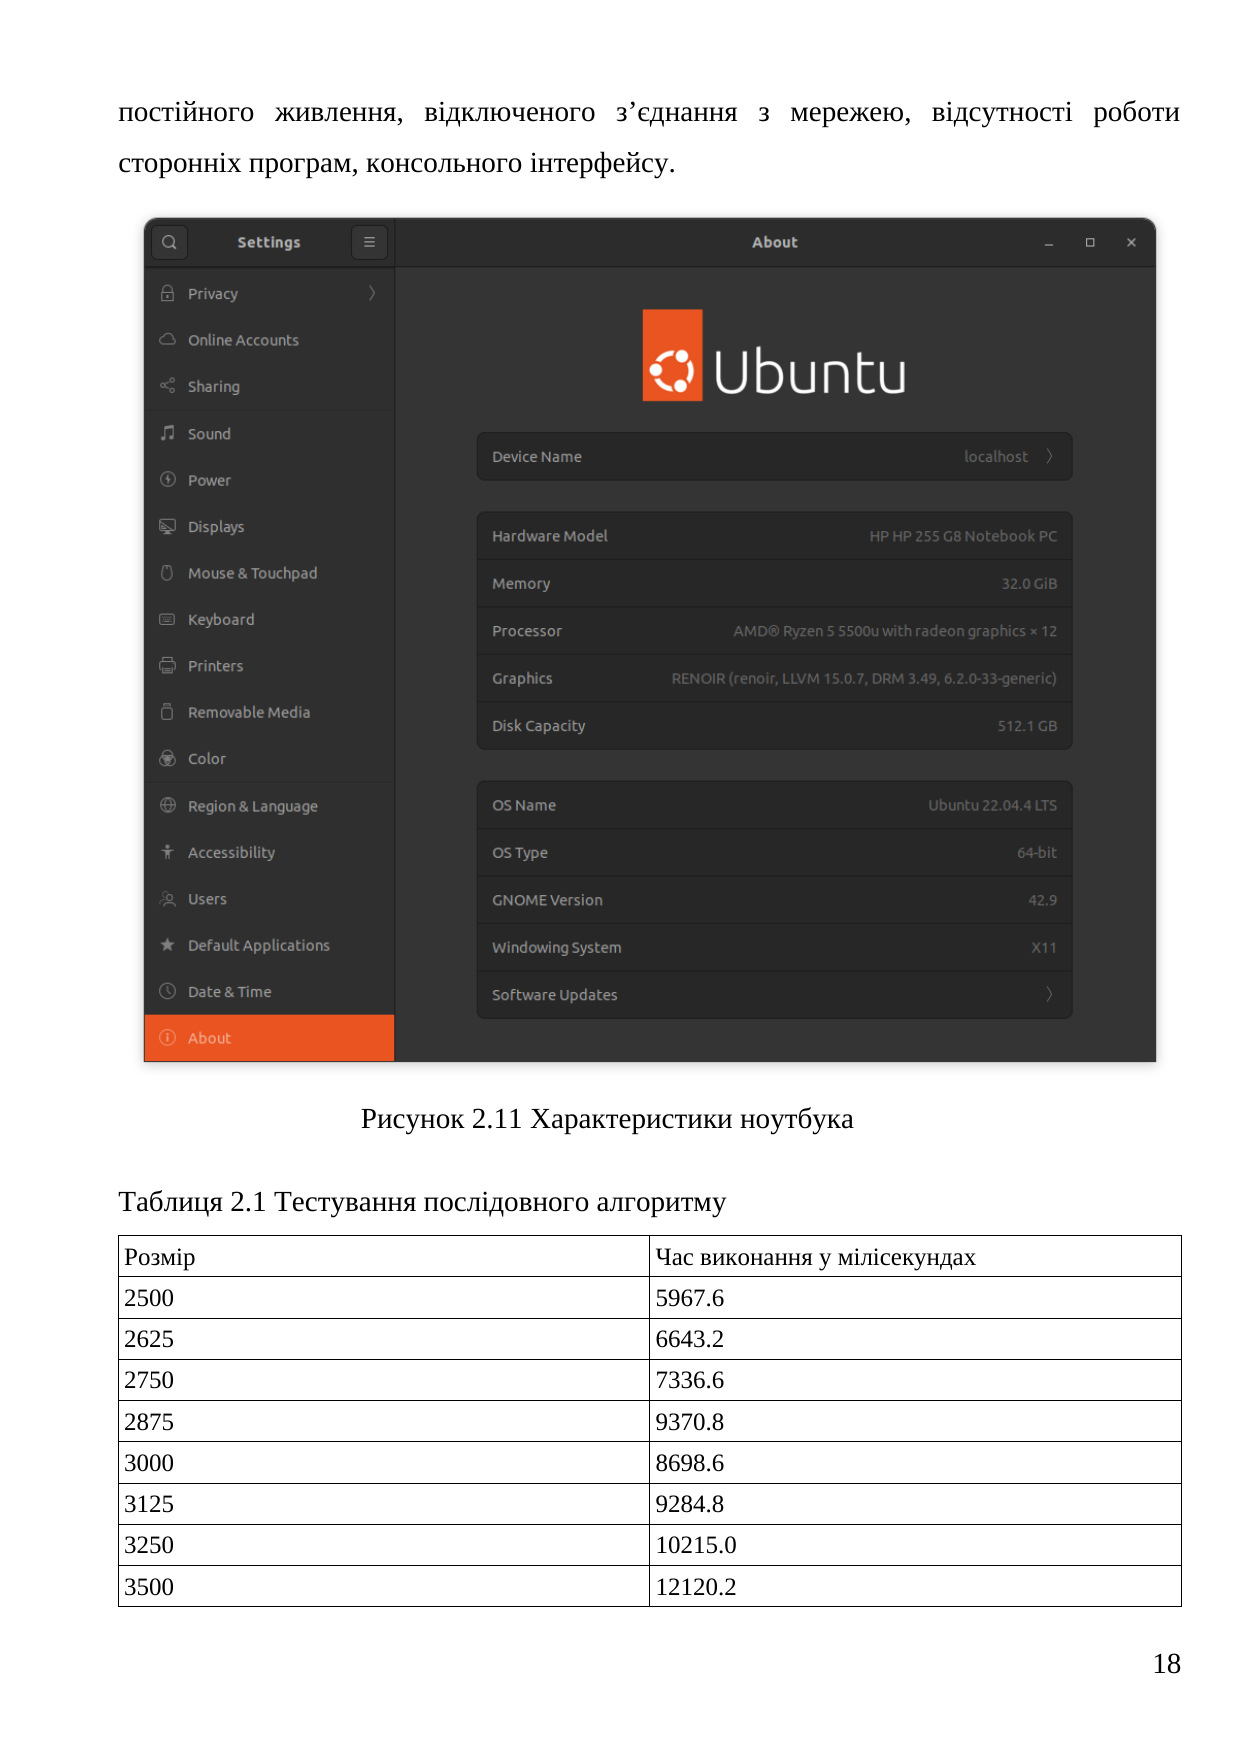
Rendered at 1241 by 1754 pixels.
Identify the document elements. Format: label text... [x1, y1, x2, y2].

table_cell 2500 [119, 1277, 649, 1317]
table_cell 2625 [119, 1319, 649, 1359]
table_cell 2750 [119, 1360, 649, 1400]
table_cell 7336.6 [650, 1360, 1181, 1400]
picture [118, 195, 1182, 1091]
table_cell 9284.8 [650, 1484, 1181, 1524]
table_cell 9370.8 [650, 1401, 1181, 1441]
table_cell 3500 [119, 1566, 649, 1606]
table_cell 3125 [119, 1484, 649, 1524]
table_cell 2875 [119, 1401, 649, 1441]
table_cell 3000 [119, 1442, 649, 1482]
list Тестування послідовного алгоритму [118, 1184, 1181, 1218]
table_header Час виконання у мілісекундах [650, 1236, 1181, 1276]
list Характеристики ноутбука [118, 1091, 1181, 1134]
table_cell 6643.2 [650, 1319, 1181, 1359]
table_header Розмір [119, 1236, 649, 1276]
table_cell 12120.2 [650, 1566, 1181, 1606]
table_cell 8698.6 [650, 1442, 1181, 1482]
table_cell 3250 [119, 1525, 649, 1565]
table_cell 10215.0 [650, 1525, 1181, 1565]
table_cell 5967.6 [650, 1277, 1181, 1317]
text постійного живлення, відключеного з’єднання з мережею, відсутності роботи сторонніх програм, консольного інтерфейсу. [118, 94, 1181, 178]
